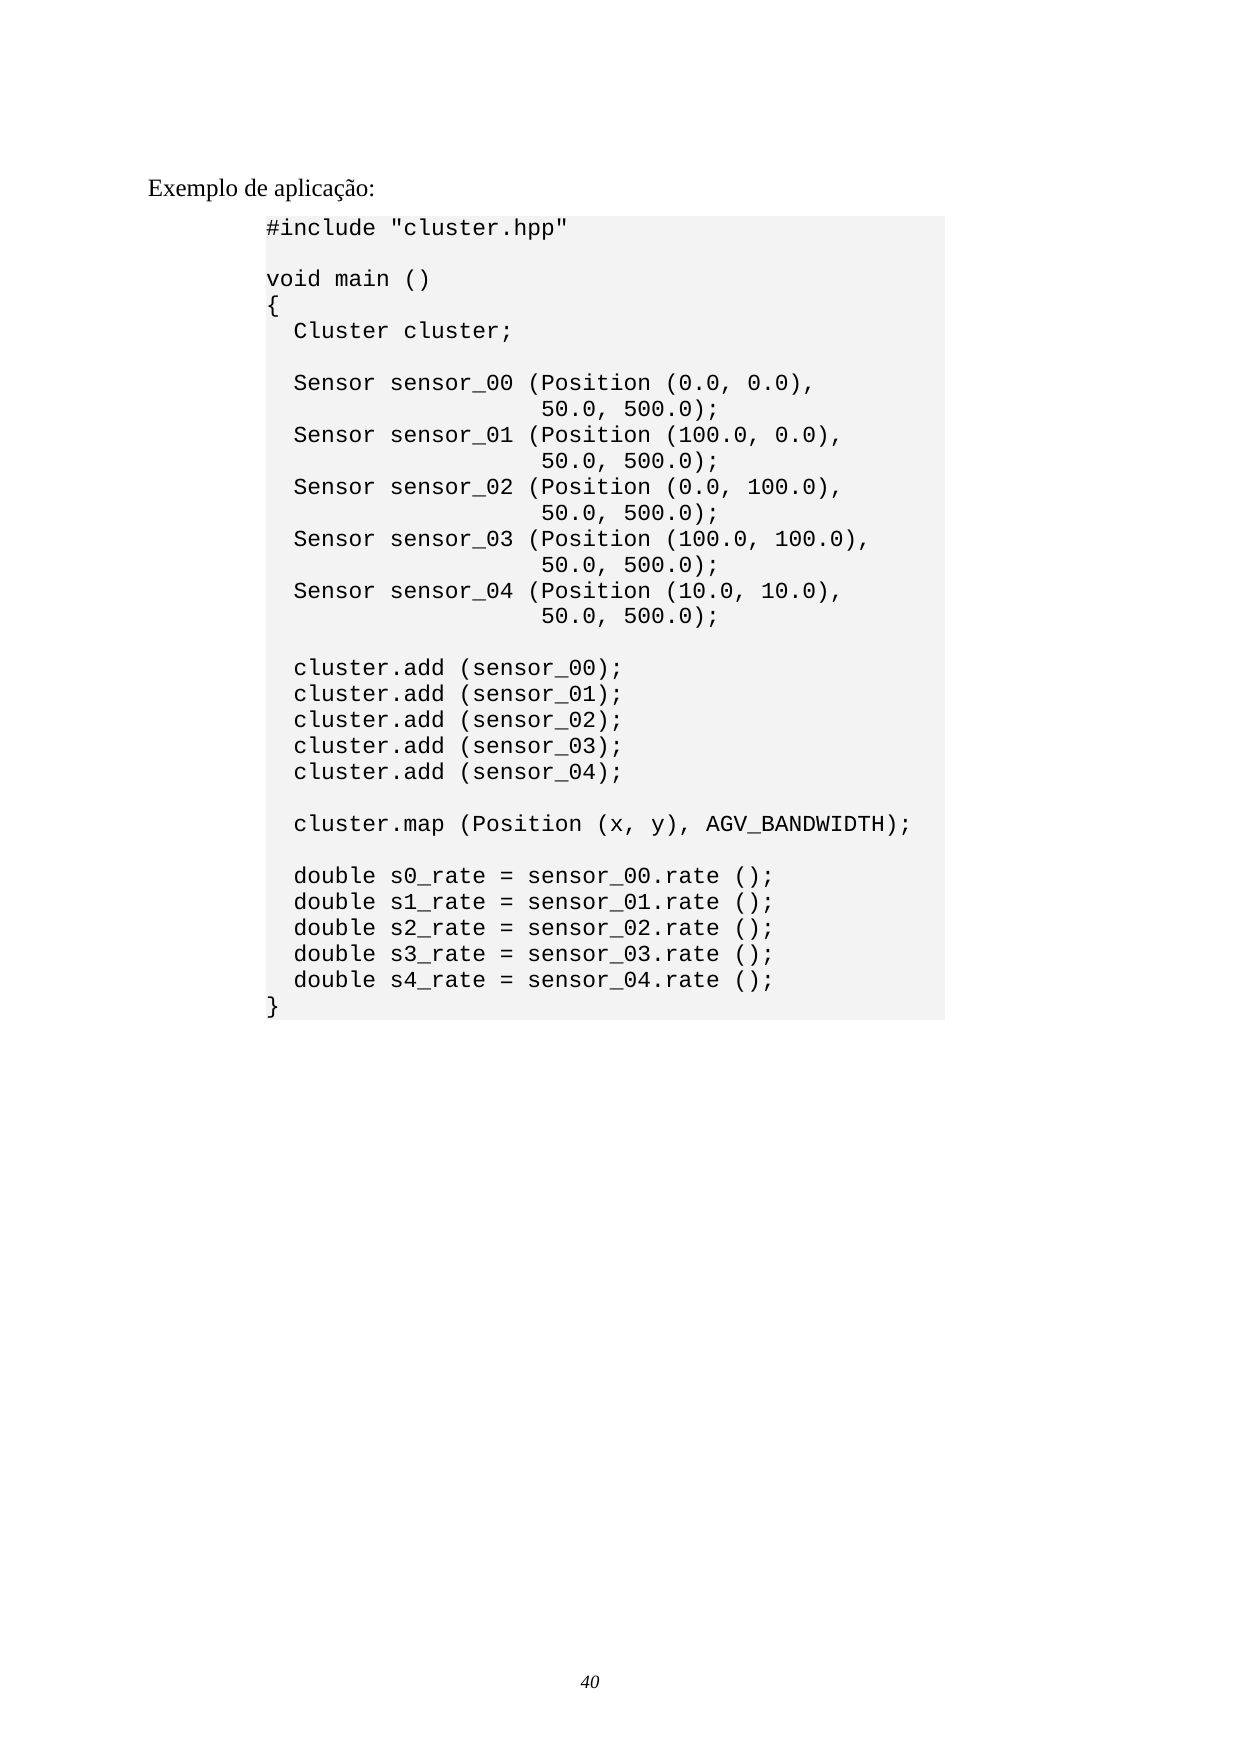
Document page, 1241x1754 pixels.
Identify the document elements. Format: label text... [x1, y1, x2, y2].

text double s2_rate = sensor_02.rate (); [266, 916, 945, 942]
text cluster.add (sensor_04); [266, 761, 945, 786]
text double s0_rate = sensor_00.rate (); [266, 864, 945, 890]
text 50.0, 500.0); [266, 605, 945, 631]
text 50.0, 500.0); [266, 501, 945, 527]
text double s3_rate = sensor_03.rate (); [266, 942, 945, 968]
text Sensor sensor_03 (Position (100.0, 100.0), [266, 527, 945, 553]
text 50.0, 500.0); [266, 553, 945, 579]
text Sensor sensor_04 (Position (10.0, 10.0), [266, 579, 945, 605]
text cluster.add (sensor_01); [266, 683, 945, 709]
text cluster.add (sensor_00); [266, 657, 945, 683]
text Sensor sensor_02 (Position (0.0, 100.0), [266, 475, 945, 501]
text cluster.add (sensor_02); [266, 709, 945, 734]
text 50.0, 500.0); [266, 397, 945, 423]
text { [266, 294, 945, 319]
text #include "cluster.hpp" [266, 216, 945, 242]
text 50.0, 500.0); [266, 449, 945, 475]
text cluster.map (Position (x, y), AGV_BANDWIDTH); [266, 812, 945, 838]
text cluster.add (sensor_03); [266, 734, 945, 761]
text Sensor sensor_01 (Position (100.0, 0.0), [266, 423, 945, 449]
text double s1_rate = sensor_01.rate (); [266, 890, 945, 916]
text Cluster cluster; [266, 319, 945, 346]
text Sensor sensor_00 (Position (0.0, 0.0), [266, 371, 945, 397]
text void main () [266, 268, 945, 294]
text } [266, 994, 945, 1020]
text double s4_rate = sensor_04.rate (); [266, 968, 945, 994]
text Exemplo de aplicação: [148, 173, 1063, 201]
